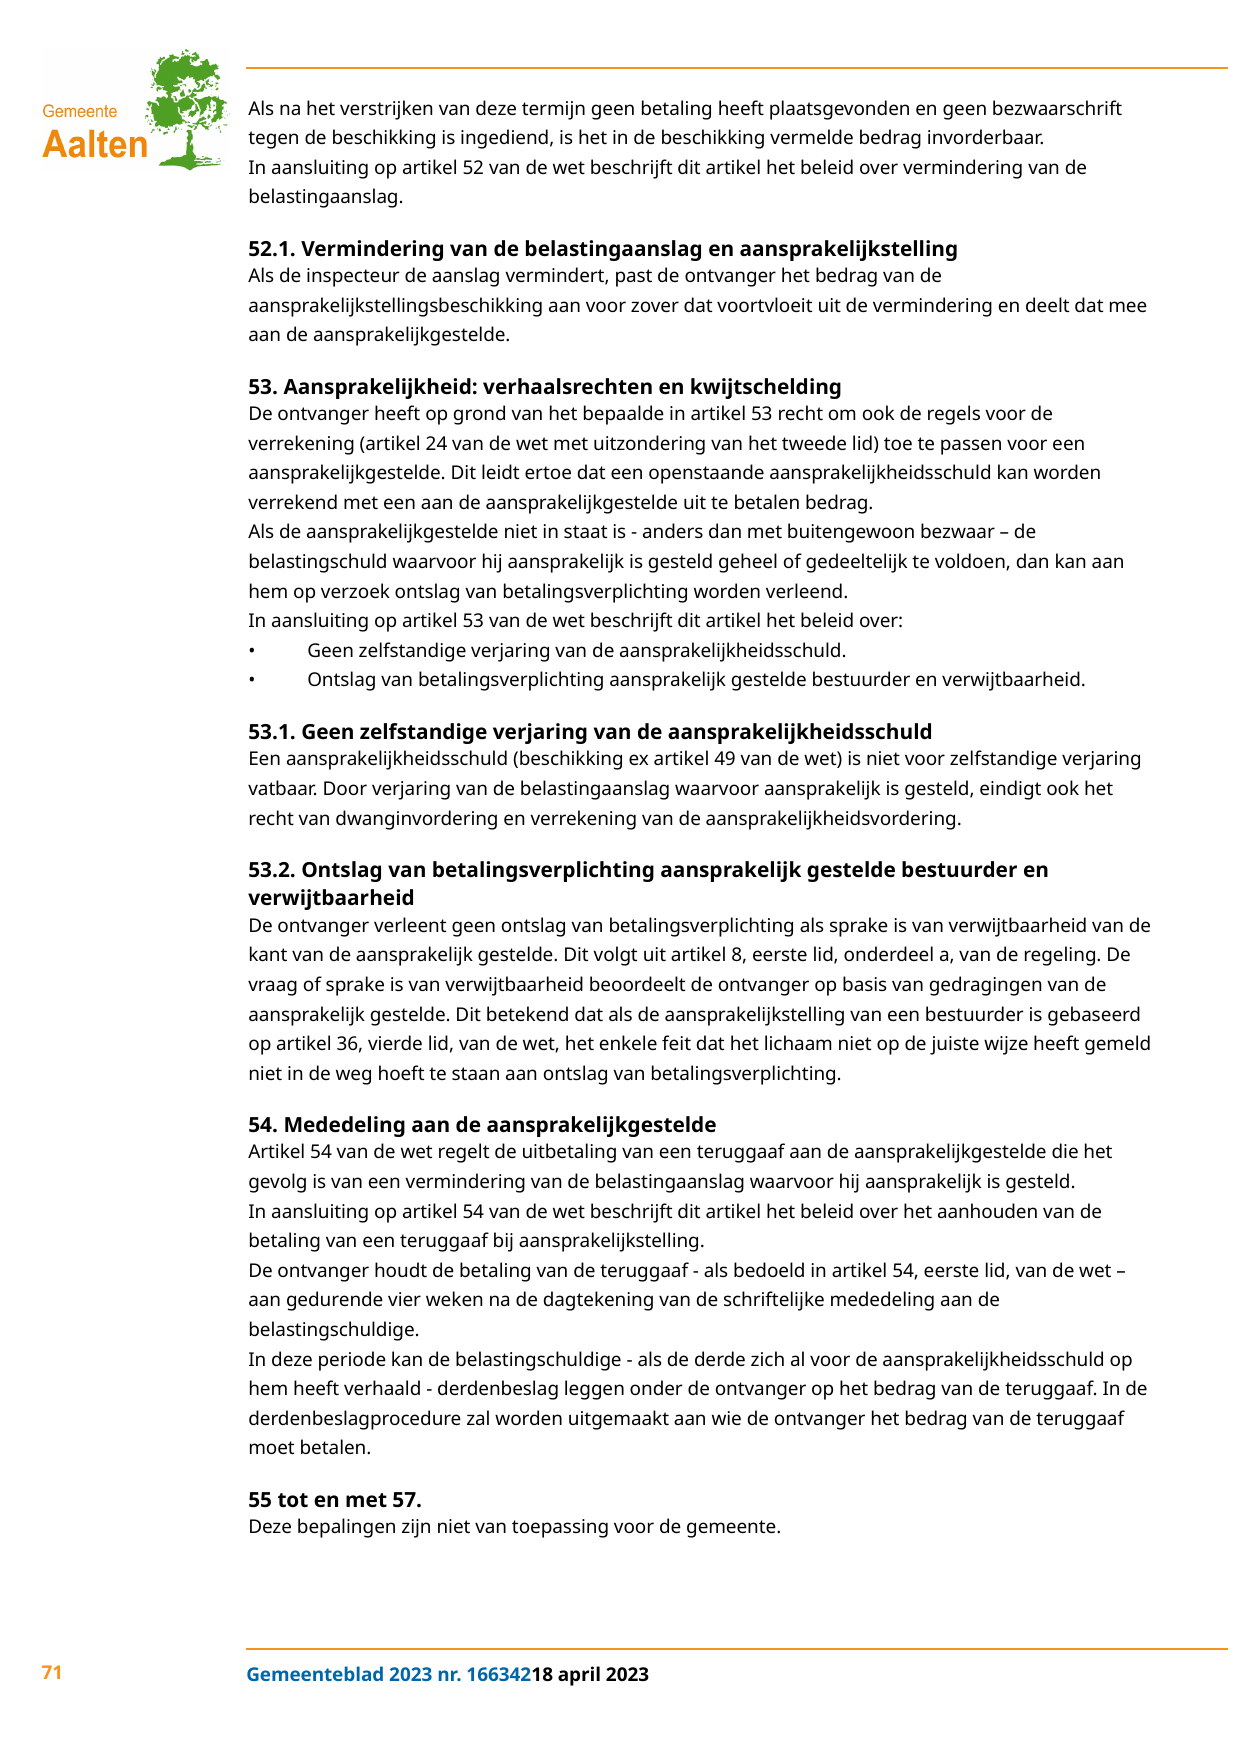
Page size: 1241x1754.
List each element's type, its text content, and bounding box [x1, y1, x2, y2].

text derdenbeslagprocedure zal worden uitgemaakt aan wie de ontvanger het bedrag van de teruggaaf moet betalen. [248, 1405, 1152, 1460]
text Als de aansprakelijkgestelde niet in staat is - anders dan met buitengewoon bezwaar – de belastingschuld waarvoor hij aansprakelijk is gesteld geheel of gedeeltelijk te voldoen, dan kan aan hem op verzoek ontslag van betalingsverplichting worden verleend. [248, 519, 1152, 604]
text De ontvanger verleent geen ontslag van betalingsverplichting als sprake is van verwijtbaarheid van de kant van de aansprakelijk gestelde. Dit volgt uit artikel 8, eerste lid, onderdeel a, van de regeling. De vraag of sprake is van verwijtbaarheid beoordeelt de ontvanger op basis van gedragingen van de aansprakelijk gestelde. Dit betekend dat als de aansprakelijkstelling van een bestuurder is gebaseerd op artikel 36, vierde lid, van de wet, het enkele feit dat het lichaam niet op de juiste wijze heeft gemeld niet in de weg hoeft te staan aan ontslag van betalingsverplichting. [248, 912, 1152, 1086]
text In aansluiting op artikel 52 van de wet beschrijft dit artikel het beleid over vermindering van de [248, 154, 1152, 180]
list Ontslag van betalingsverplichting aansprakelijk gestelde bestuurder en verwijtbaarheid. [248, 667, 1152, 692]
text Een aansprakelijkheidsschuld (beschikking ex artikel 49 van de wet) is niet voor zelfstandige verjaring [248, 746, 1152, 771]
text belastingaanslag. [248, 183, 1152, 209]
text In aansluiting op artikel 54 van de wet beschrijft dit artikel het beleid over het aanhouden van de betaling van een teruggaaf bij aansprakelijkstelling. [248, 1198, 1152, 1253]
text 53.1. Geen zelfstandige verjaring van de aansprakelijkheidsschuld [248, 717, 1152, 746]
text vatbaar. Door verjaring van de belastingaanslag waarvoor aansprakelijk is gesteld, eindigt ook het recht van dwanginvordering en verrekening van de aansprakelijkheidsvordering. [248, 775, 1152, 830]
text Als de inspecteur de aanslag vermindert, past de ontvanger het bedrag van de [248, 262, 1152, 288]
text In deze periode kan de belastingschuldige - als de derde zich al voor de aansprakelijkheidsschuld op hem heeft verhaald - derdenbeslag leggen onder de ontvanger op het bedrag van de teruggaaf. In de [248, 1346, 1152, 1401]
text 54. Mededeling aan de aansprakelijkgestelde [248, 1110, 1152, 1139]
text aansprakelijkstellingsbeschikking aan voor zover dat voortvloeit uit de vermindering en deelt dat mee aan de aansprakelijkgestelde. [248, 292, 1152, 347]
text 53.2. Ontslag van betalingsverplichting aansprakelijk gestelde bestuurder en verwijtbaarheid [248, 855, 1152, 912]
text Deze bepalingen zijn niet van toepassing voor de gemeente. [248, 1513, 1152, 1539]
text 52.1. Vermindering van de belastingaanslag en aansprakelijkstelling [248, 234, 1152, 262]
text 55 tot en met 57. [248, 1485, 1152, 1513]
text De ontvanger houdt de betaling van de teruggaaf - als bedoeld in artikel 54, eerste lid, van de wet – aan gedurende vier weken na de dagtekening van de schriftelijke mededeling aan de belastingschuldige. [248, 1257, 1152, 1342]
picture [41, 47, 231, 172]
text Artikel 54 van de wet regelt de uitbetaling van een teruggaaf aan de aansprakelijkgestelde die het gevolg is van een vermindering van de belastingaanslag waarvoor hij aansprakelijk is gesteld. [248, 1139, 1152, 1194]
text Als na het verstrijken van deze termijn geen betaling heeft plaatsgevonden en geen bezwaarschrift tegen de beschikking is ingediend, is het in de beschikking vermelde bedrag invorderbaar. [248, 95, 1152, 150]
text 53. Aansprakelijkheid: verhaalsrechten en kwijtschelding [248, 372, 1152, 400]
list Geen zelfstandige verjaring van de aansprakelijkheidsschuld. [248, 637, 1152, 663]
text In aansluiting op artikel 53 van de wet beschrijft dit artikel het beleid over: [248, 607, 1152, 633]
text De ontvanger heeft op grond van het bepaalde in artikel 53 recht om ook de regels voor de verrekening (artikel 24 van de wet met uitzondering van het tweede lid) toe te passen voor een aansprakelijkgestelde. Dit leidt ertoe dat een openstaande aansprakelijkheidsschuld kan worden verrekend met een aan de aansprakelijkgestelde uit te betalen bedrag. [248, 400, 1152, 515]
